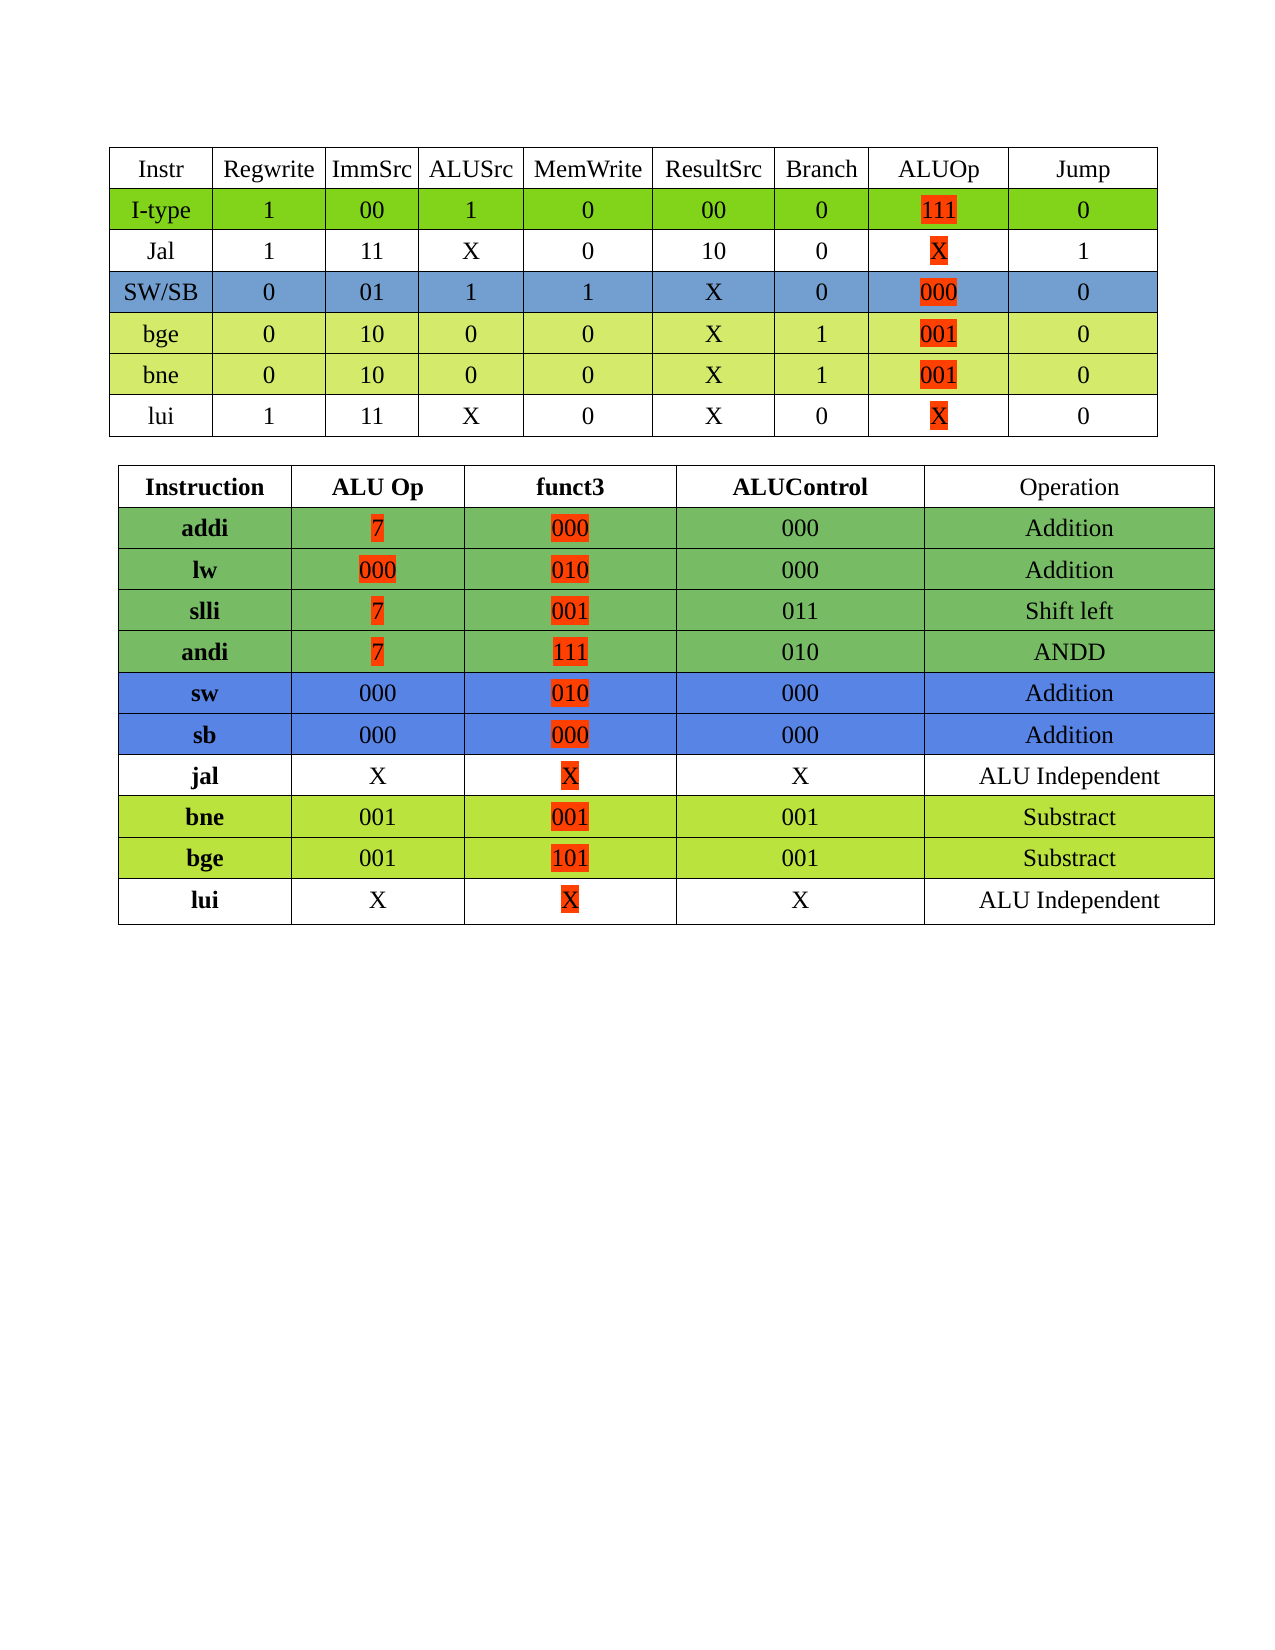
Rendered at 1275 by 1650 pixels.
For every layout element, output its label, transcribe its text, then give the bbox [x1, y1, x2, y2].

table_cell 0 [775, 230, 868, 271]
table_header funct3 [465, 466, 676, 507]
table_cell X [653, 313, 774, 353]
table_cell 0 [775, 189, 868, 229]
table_cell 1 [419, 189, 523, 229]
table_cell 0 [524, 354, 652, 394]
table_cell 0 [1009, 189, 1157, 229]
table_cell 00 [326, 189, 418, 229]
table_cell 0 [213, 354, 325, 394]
table_cell 1 [213, 395, 325, 436]
table_cell Addition [925, 549, 1214, 589]
table_cell lw [119, 549, 291, 589]
table_cell X [465, 755, 676, 795]
table_cell 001 [292, 796, 464, 837]
table_header ResultSrc [653, 148, 774, 188]
table_header Operation [925, 466, 1214, 507]
table_cell Jal [110, 230, 212, 271]
table_cell 000 [677, 508, 924, 548]
table_header ALU Op [292, 466, 464, 507]
table_cell X [419, 230, 523, 271]
table_cell 000 [677, 673, 924, 713]
table_cell bne [119, 796, 291, 837]
table_cell lui [110, 395, 212, 436]
table_cell 010 [465, 549, 676, 589]
table_cell 000 [677, 549, 924, 589]
table_cell 0 [524, 189, 652, 229]
table_cell 000 [292, 673, 464, 713]
table_header Regwrite [213, 148, 325, 188]
table_cell 1 [1009, 230, 1157, 271]
table_cell 0 [1009, 395, 1157, 436]
table_header ALUSrc [419, 148, 523, 188]
table_cell Substract [925, 796, 1214, 837]
table_cell 101 [465, 838, 676, 878]
table_cell X [653, 354, 774, 394]
table_cell 0 [419, 354, 523, 394]
table_cell 0 [213, 313, 325, 353]
table_cell 000 [465, 508, 676, 548]
table_cell 01 [326, 272, 418, 312]
table_cell 0 [524, 313, 652, 353]
table_header Instruction [119, 466, 291, 507]
table_cell lui [119, 879, 291, 924]
table_header Instr [110, 148, 212, 188]
table_cell 001 [465, 590, 676, 630]
table_cell 001 [677, 796, 924, 837]
table_cell 00 [653, 189, 774, 229]
table_cell X [465, 879, 676, 924]
table_cell X [653, 395, 774, 436]
table_cell 000 [677, 714, 924, 754]
table_cell X [677, 879, 924, 924]
table_cell 10 [326, 313, 418, 353]
table_cell 1 [775, 354, 868, 394]
table_cell 001 [677, 838, 924, 878]
table_cell 0 [1009, 272, 1157, 312]
table_cell 7 [292, 631, 464, 672]
table_cell andi [119, 631, 291, 672]
table_cell 001 [292, 838, 464, 878]
table_cell ALU Independent [925, 755, 1214, 795]
table_cell X [869, 230, 1008, 271]
table_cell 0 [419, 313, 523, 353]
table_cell 1 [524, 272, 652, 312]
table_cell Substract [925, 838, 1214, 878]
table_cell 000 [869, 272, 1008, 312]
table_cell SW/SB [110, 272, 212, 312]
table_cell 10 [653, 230, 774, 271]
table_cell 000 [465, 714, 676, 754]
table_cell 0 [524, 230, 652, 271]
table_header ALUControl [677, 466, 924, 507]
table_cell jal [119, 755, 291, 795]
table_cell 001 [869, 354, 1008, 394]
table_cell bne [110, 354, 212, 394]
table_cell ALU Independent [925, 879, 1214, 924]
table_cell Addition [925, 714, 1214, 754]
table_header ImmSrc [326, 148, 418, 188]
table_cell 0 [775, 272, 868, 312]
table_cell bge [119, 838, 291, 878]
table_cell 10 [326, 354, 418, 394]
table_cell 111 [465, 631, 676, 672]
table_header Branch [775, 148, 868, 188]
table_cell sb [119, 714, 291, 754]
table_cell 1 [213, 230, 325, 271]
table_cell ANDD [925, 631, 1214, 672]
table_cell 111 [869, 189, 1008, 229]
table_cell sw [119, 673, 291, 713]
table_cell addi [119, 508, 291, 548]
table_header Jump [1009, 148, 1157, 188]
table_cell 010 [465, 673, 676, 713]
table_cell X [677, 755, 924, 795]
table_cell slli [119, 590, 291, 630]
table_cell 001 [465, 796, 676, 837]
table_cell 0 [213, 272, 325, 312]
table_cell X [419, 395, 523, 436]
table_cell I-type [110, 189, 212, 229]
table_cell X [653, 272, 774, 312]
table_cell bge [110, 313, 212, 353]
table_cell 0 [524, 395, 652, 436]
table_cell 1 [213, 189, 325, 229]
table_cell 001 [869, 313, 1008, 353]
table_cell 7 [292, 508, 464, 548]
table_cell Shift left [925, 590, 1214, 630]
table_cell 1 [775, 313, 868, 353]
table_cell 010 [677, 631, 924, 672]
table_cell 000 [292, 549, 464, 589]
table_cell 0 [775, 395, 868, 436]
table_cell X [869, 395, 1008, 436]
table_cell Addition [925, 673, 1214, 713]
table_cell 0 [1009, 313, 1157, 353]
table_cell X [292, 755, 464, 795]
table_cell 1 [419, 272, 523, 312]
table_cell 11 [326, 395, 418, 436]
table_cell X [292, 879, 464, 924]
table_header ALUOp [869, 148, 1008, 188]
table_cell 011 [677, 590, 924, 630]
table_cell 000 [292, 714, 464, 754]
table_cell 11 [326, 230, 418, 271]
table_cell Addition [925, 508, 1214, 548]
table_cell 7 [292, 590, 464, 630]
table_cell 0 [1009, 354, 1157, 394]
table_header MemWrite [524, 148, 652, 188]
